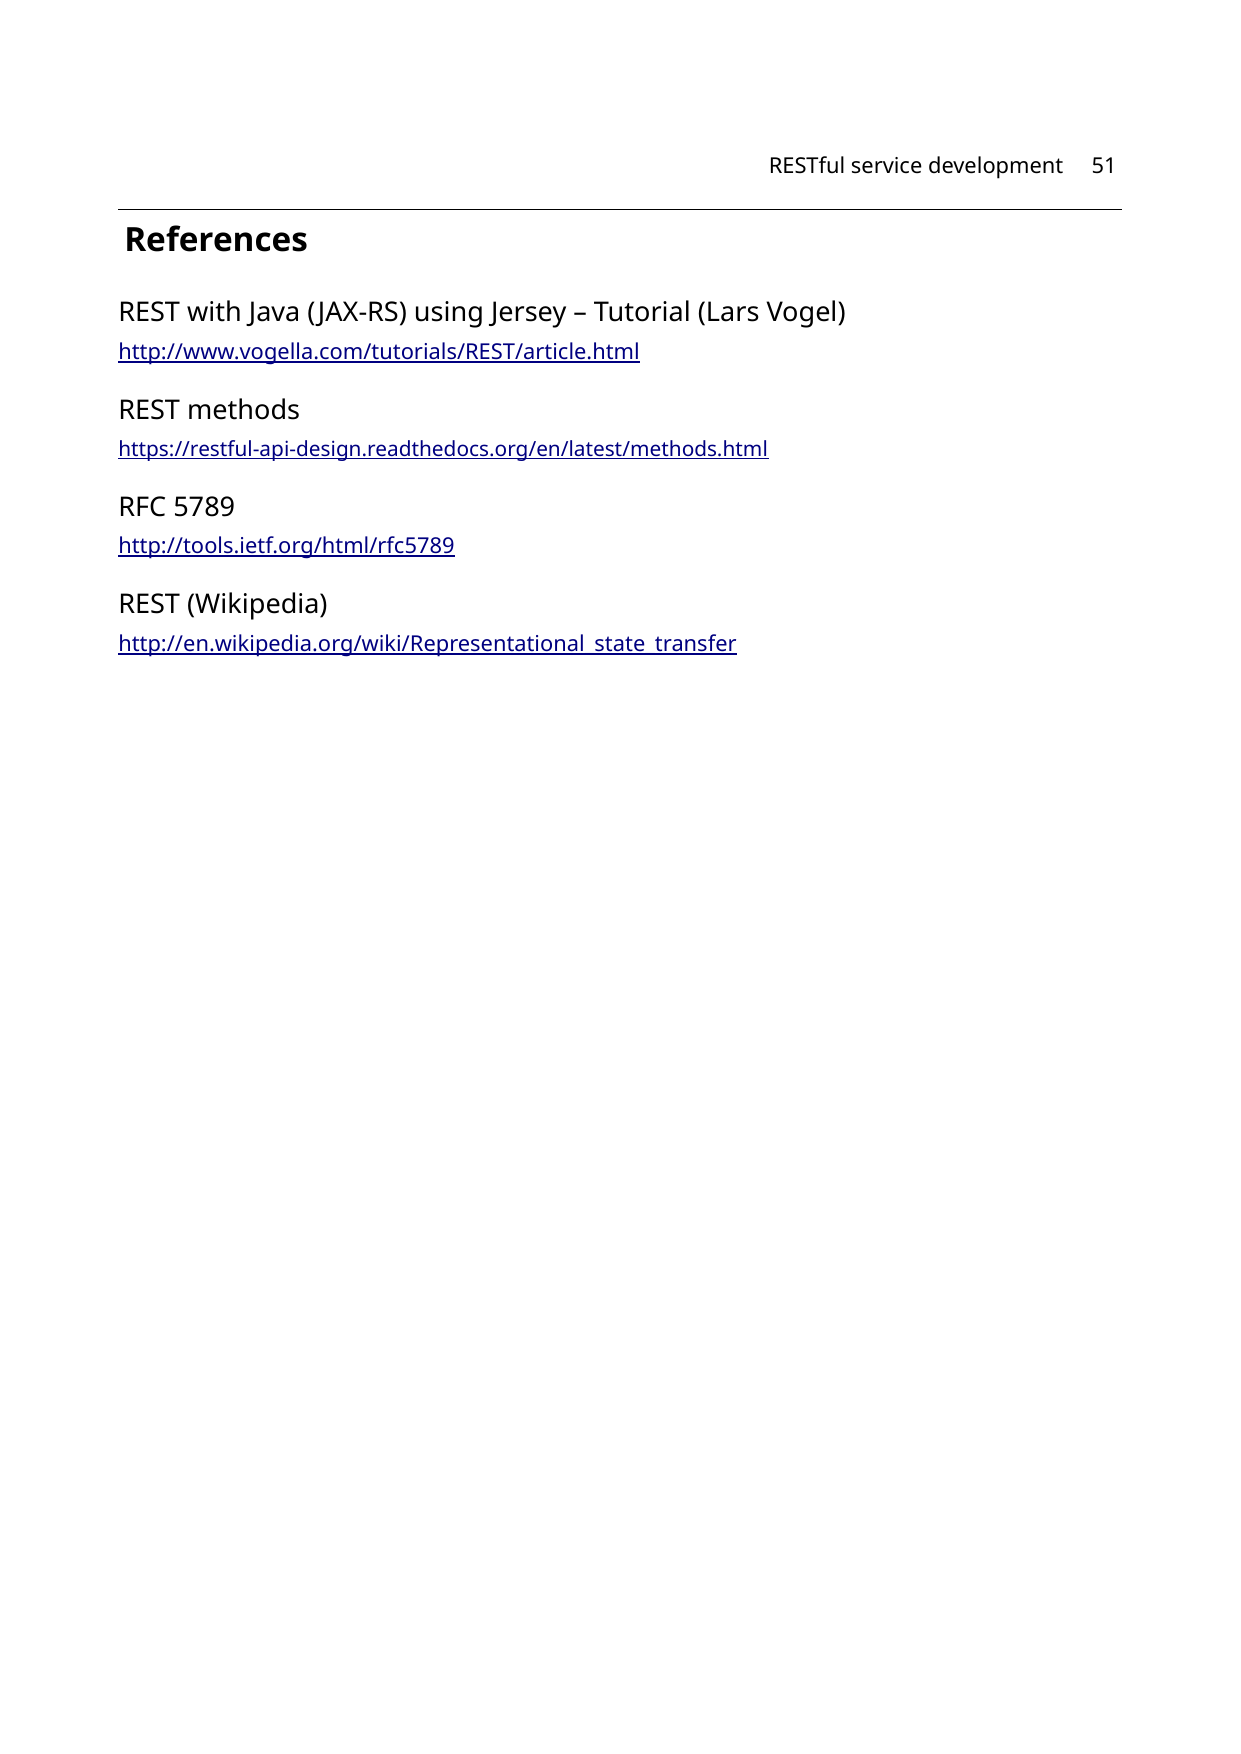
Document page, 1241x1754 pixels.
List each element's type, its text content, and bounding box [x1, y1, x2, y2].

text https://restful-api-design.readthedocs.org/en/latest/methods.html [118, 434, 1122, 462]
text http://www.vogella.com/tutorials/REST/article.html [118, 336, 1122, 366]
text http://en.wikipedia.org/wiki/Representational_state_transfer [118, 628, 1122, 658]
subtitle REST with Java (JAX-RS) using Jersey – Tutorial (Lars Vogel) [118, 293, 1122, 329]
subtitle RFC 5789 [118, 487, 1122, 524]
subtitle References [118, 210, 1122, 268]
text http://tools.ietf.org/html/rfc5789 [118, 530, 1122, 560]
subtitle REST (Wikipedia) [118, 585, 1122, 622]
subtitle REST methods [118, 391, 1122, 427]
